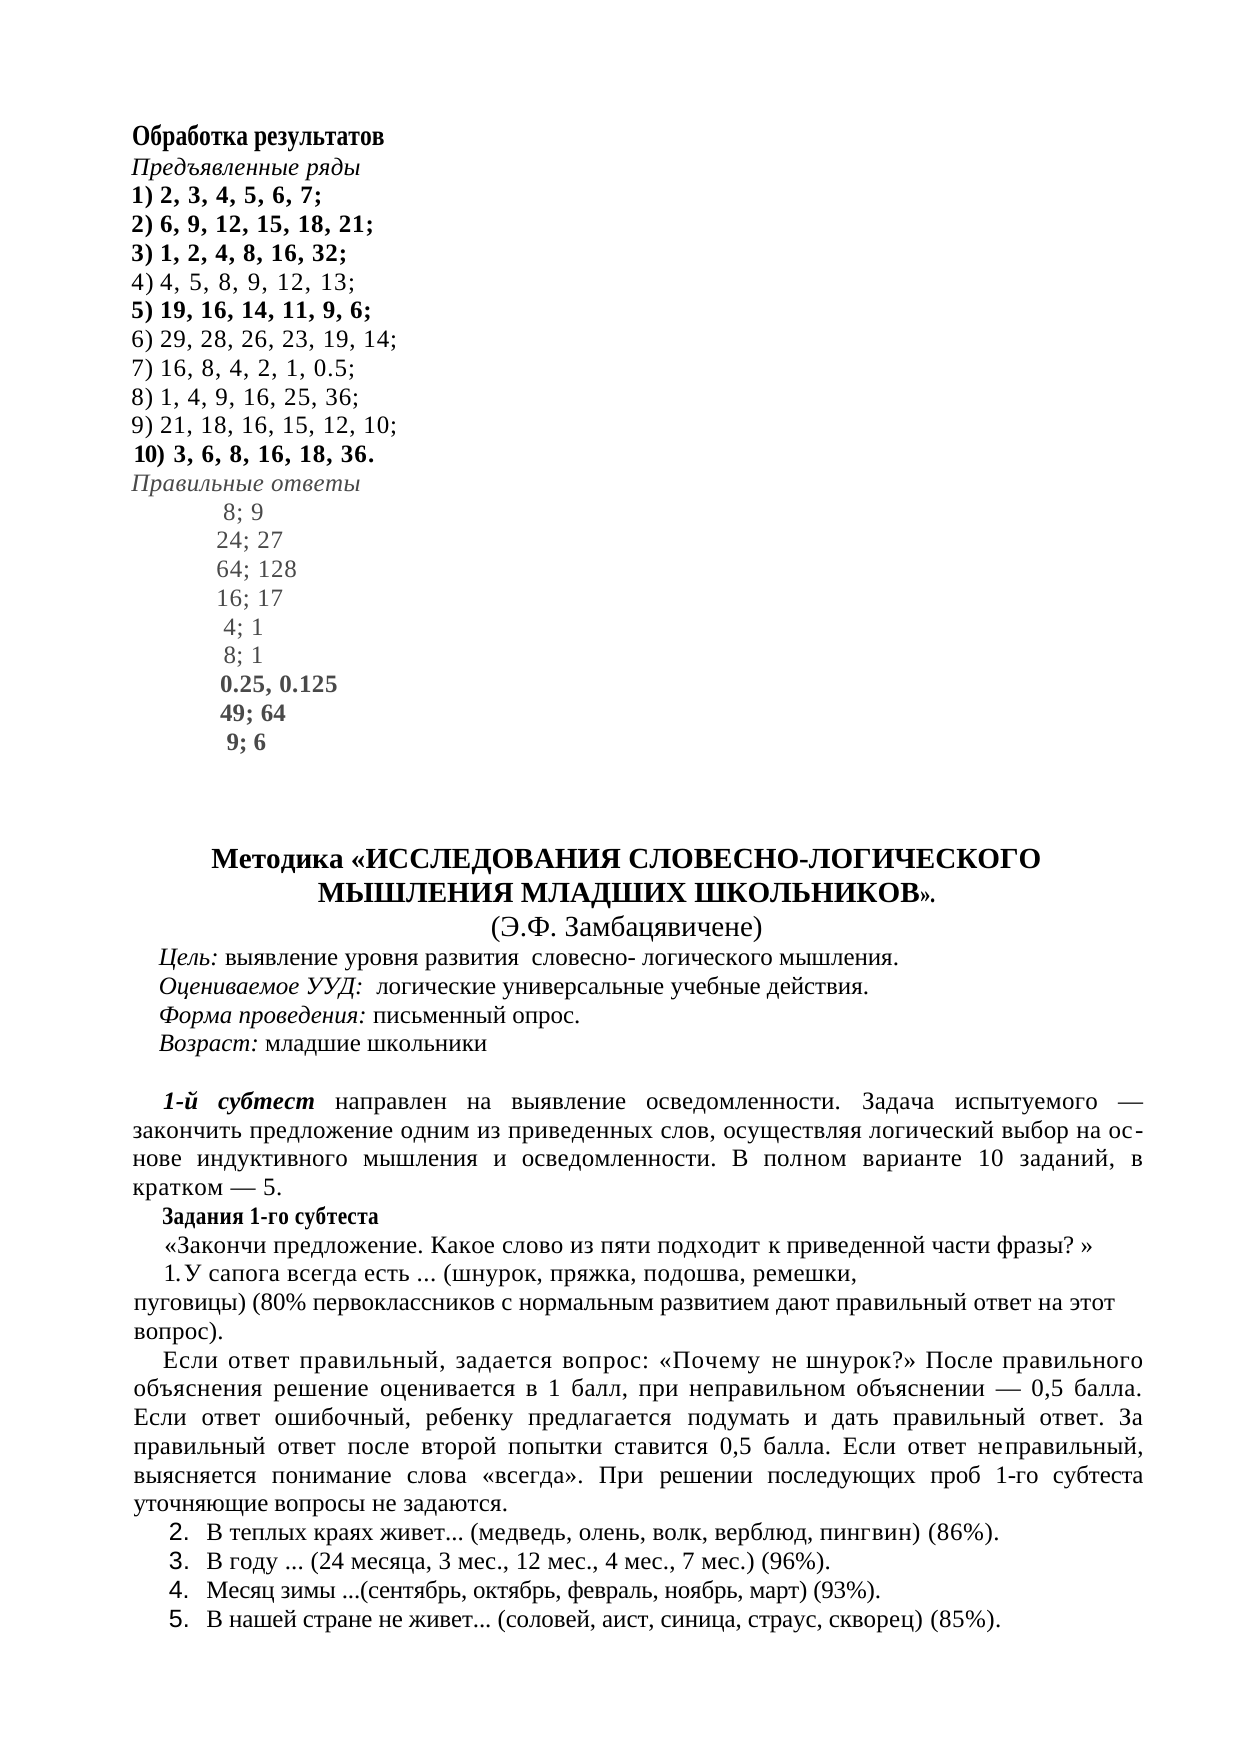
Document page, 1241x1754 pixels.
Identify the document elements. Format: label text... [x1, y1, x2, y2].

list 19, 16, 14, 11, 9, 6; [131, 295, 1144, 324]
list В году ... (24 месяца, 3 мес., 12 мес., 4 мес., 7 мес.) (96%). [169, 1546, 1144, 1575]
text 10) 3, 6, 8, 16, 18, 36. [133, 439, 1144, 468]
text Задания 1-го субтеста [162, 1201, 1144, 1230]
text Возраст: младшие школьники [159, 1028, 1144, 1057]
text 4; 1 [216, 612, 1144, 640]
text 0.25, 0.125 [220, 669, 1144, 698]
list В нашей стране не живет... (соловей, аист, синица, страус, скво­рец) (85%). [169, 1604, 1144, 1633]
list 2, 3, 4, 5, 6, 7; [131, 180, 1144, 209]
text Цель: выявление уровня развития словесно- логического мышления. [159, 942, 1144, 971]
text Форма проведения: письменный опрос. [159, 1000, 1144, 1028]
text 1. У сапога всегда есть ... (шнурок, пряжка, подошва, ремешки, пуговицы) (80% первоклассников с нормальным развитием дают пра­вильный ответ на этот вопрос). [134, 1258, 1144, 1345]
text (Э.Ф. Замбацявичене) [161, 909, 1092, 942]
list В теплых краях живет... (медведь, олень, волк, верблюд, пинг­вин) (86%). [169, 1517, 1144, 1546]
text 24; 27 [216, 525, 1144, 554]
text Обработка результатов [132, 118, 1144, 152]
text 1-й субтест направлен на выявление осведомленности. Задача испытуемого — закончить предложение одним из приведенных слов, осуществляя логический выбор на ос­нове индуктивного мышления и осведомленности. В пол­ном варианте 10 заданий, в кратком — 5. [132, 1086, 1143, 1201]
list 21, 18, 16, 15, 12, 10; [131, 410, 1144, 439]
text Предъявленные ряды [131, 152, 1144, 180]
list 6, 9, 12, 15, 18, 21; [131, 209, 1144, 238]
text Методика «ИССЛЕДОВАНИЯ СЛОВЕСНО-ЛОГИЧЕСКОГО МЫШЛЕНИЯ МЛАДШИХ ШКОЛЬНИКОВ». [161, 842, 1092, 909]
text Правильные ответы [131, 468, 1144, 497]
list 1, 4, 9, 16, 25, 36; [131, 382, 1144, 410]
text 16; 17 [216, 583, 1144, 612]
list 4, 5, 8, 9, 12, 13; [131, 267, 1144, 295]
text «Закончи предложение. Какое слово из пяти подходит к приведенной части фразы? » [133, 1230, 1144, 1258]
list Месяц зимы ...(сентябрь, октябрь, февраль, ноябрь, март) (93%). [169, 1575, 1144, 1604]
list 1, 2, 4, 8, 16, 32; [131, 238, 1144, 267]
text Оцениваемое УУД: логические универсальные учебные действия. [159, 971, 1144, 1000]
text 9; 6 [220, 727, 1144, 755]
text 8; 9 [216, 497, 1144, 525]
text 8; 1 [216, 640, 1144, 669]
list 16, 8, 4, 2, 1, 0.5; [131, 353, 1144, 382]
list 29, 28, 26, 23, 19, 14; [131, 324, 1144, 353]
text 64; 128 [216, 554, 1144, 583]
text 49; 64 [220, 698, 1144, 727]
text Если ответ правильный, задается вопрос: «Почему не шнурок?» После правильного объяснения решение оценивается в 1 балл, при неправильном объяснении — 0,5 балла. Если ответ ошибочный, ребенку предлагается подумать и дать правильный ответ. За правильный ответ после второй попытки ставится 0,5 балла. Если ответ не­правильный, выясняется понимание слова «всегда». При решении последующих проб 1-го субтеста уточняющие во­просы не задаются. [133, 1345, 1144, 1517]
